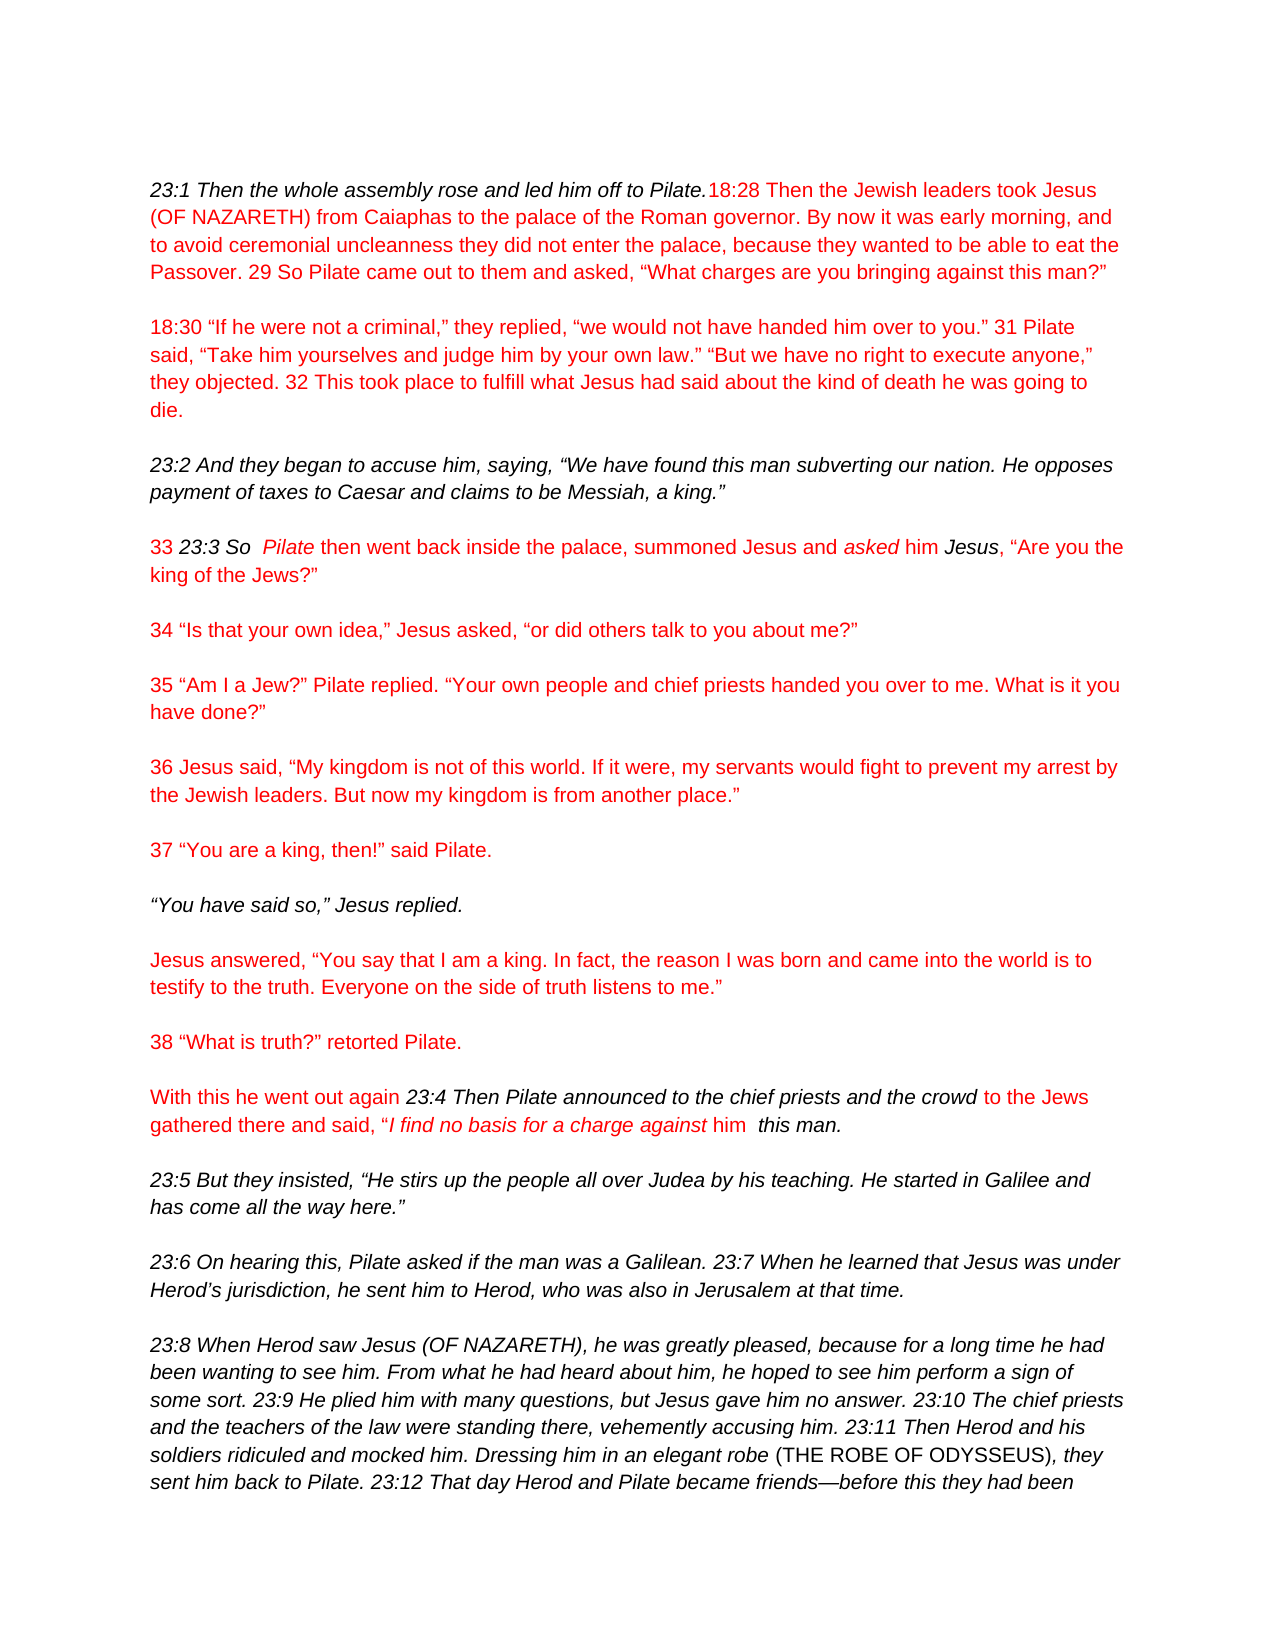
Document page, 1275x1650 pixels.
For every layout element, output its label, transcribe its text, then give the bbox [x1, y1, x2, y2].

text 35 “Am I a Jew?” Pilate replied. “Your own people and chief priests handed you over to me. What is it you have done?” [150, 672, 1125, 724]
text 33 23:3 So Pilate then went back inside the palace, summoned Jesus and asked him Jesus, “Are you the king of the Jews?” [150, 535, 1125, 586]
text With this he went out again 23:4 Then Pilate announced to the chief priests and the crowd to the Jews gathered there and said, “I find no basis for a charge against him this man. [150, 1085, 1125, 1136]
text 23:1 Then the whole assembly rose and led him off to Pilate.18:28 Then the Jewish leaders took Jesus (OF NAZARETH) from Caiaphas to the palace of the Roman governor. By now it was early morning, and to avoid ceremonial uncleanness they did not enter the palace, because they wanted to be able to eat the Passover. 29 So Pilate came out to them and asked, “What charges are you bringing against this man?” [150, 177, 1125, 284]
text Jesus answered, “You say that I am a king. In fact, the reason I was born and came into the world is to testify to the truth. Everyone on the side of truth listens to me.” [150, 947, 1125, 999]
text 23:5 But they insisted, “He stirs up the people all over Judea by his teaching. He started in Galilee and has come all the way here.” [150, 1167, 1125, 1219]
text 34 “Is that your own idea,” Jesus asked, “or did others talk to you about me?” [150, 617, 1125, 641]
text “You have said so,” Jesus replied. [150, 892, 1125, 916]
text 23:6 On hearing this, Pilate asked if the man was a Galilean. 23:7 When he learned that Jesus was under Herod’s jurisdiction, he sent him to Herod, who was also in Jerusalem at that time. [150, 1250, 1125, 1301]
text 18:30 “If he were not a criminal,” they replied, “we would not have handed him over to you.” 31 Pilate said, “Take him yourselves and judge him by your own law.” “But we have no right to execute anyone,” they objected. 32 This took place to fulfill what Jesus had said about the kind of death he was going to die. [150, 315, 1125, 421]
text 36 Jesus said, “My kingdom is not of this world. If it were, my servants would fight to prevent my arrest by the Jewish leaders. But now my kingdom is from another place.” [150, 755, 1125, 806]
text 38 “What is truth?” retorted Pilate. [150, 1030, 1125, 1054]
text 37 “You are a king, then!” said Pilate. [150, 837, 1125, 861]
text 23:2 And they began to accuse him, saying, “We have found this man subverting our nation. He opposes payment of taxes to Caesar and claims to be Messiah, a king.” [150, 452, 1125, 504]
text 23:8 When Herod saw Jesus (OF NAZARETH), he was greatly pleased, because for a long time he had been wanting to see him. From what he had heard about him, he hoped to see him perform a sign of some sort. 23:9 He plied him with many questions, but Jesus gave him no answer. 23:10 The chief priests and the teachers of the law were standing there, vehemently accusing him. 23:11 Then Herod and his soldiers ridiculed and mocked him. Dressing him in an elegant robe (THE ROBE OF ODYSSEUS), they sent him back to Pilate. 23:12 That day Herod and Pilate became friends—before this they had been [150, 1332, 1125, 1494]
